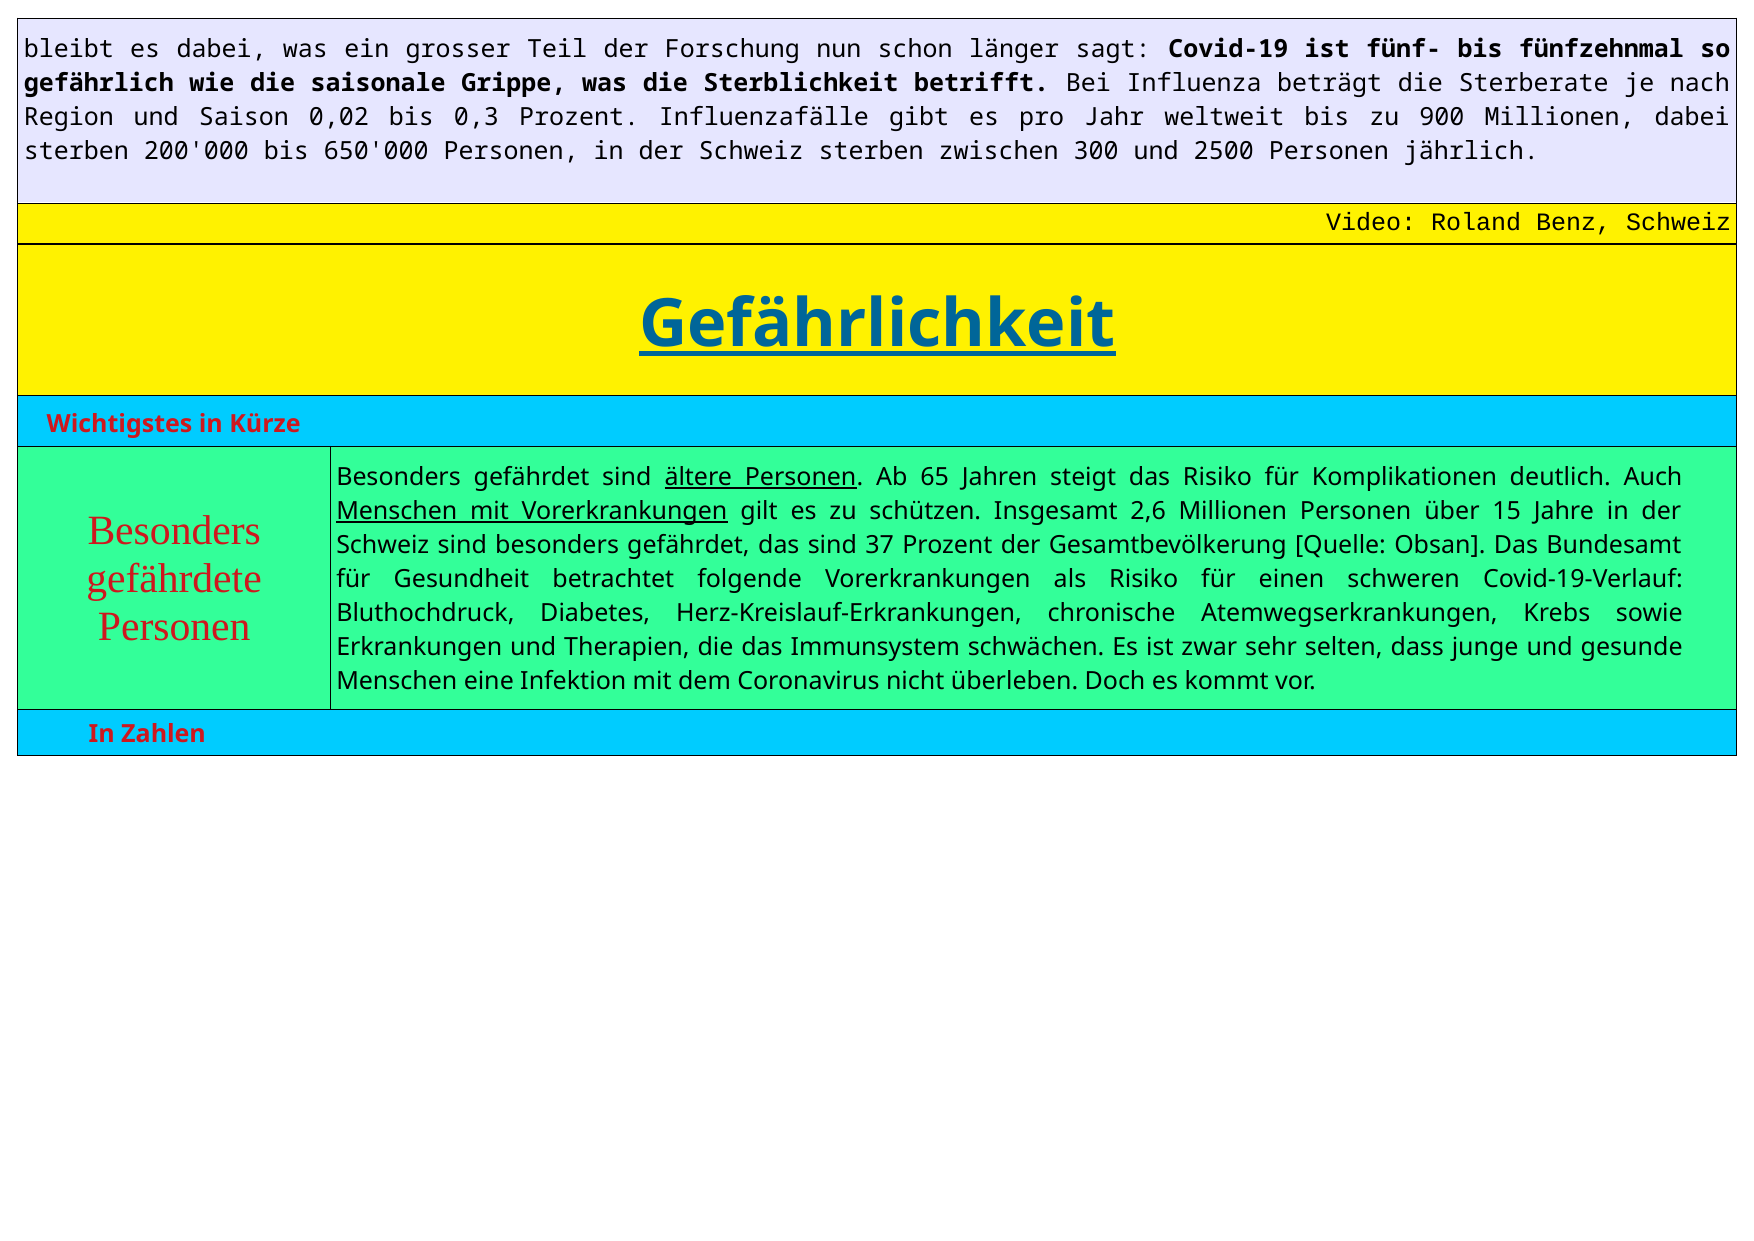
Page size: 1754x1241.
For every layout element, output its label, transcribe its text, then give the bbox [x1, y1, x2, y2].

table_cell Besonders gefährdete Personen [18, 447, 330, 709]
table_cell Wichtigstes in Kürze [18, 396, 1736, 446]
table_cell Video: Roland Benz, Schweiz [18, 204, 1736, 243]
table_cell Besonders gefährdet sind ältere Personen. Ab 65 Jahren steigt das Risiko für Komplikationen deutlich. Auch Menschen mit Vorerkrankungen gilt es zu schützen. Insgesamt 2,6 Millionen Personen über 15 Jahre in der Schweiz sind besonders gefährdet, das sind 37 Prozent der Gesamtbevölkerung [Quelle: Obsan]. Das Bundesamt für Gesundheit betrachtet folgende Vorerkrankungen als Risiko für einen schweren Covid-19-Verlauf: Bluthochdruck, Diabetes, Herz-Kreislauf-Erkrankungen, chronische Atemwegserkrankungen, Krebs sowie Erkrankungen und Therapien, die das Immunsystem schwächen. Es ist zwar sehr selten, dass junge und gesunde Menschen eine Infektion mit dem Coronavirus nicht überleben. Doch es kommt vor. [331, 447, 1736, 709]
table_cell bleibt es dabei, was ein grosser Teil der Forschung nun schon länger sagt: Covid-19 ist fünf- bis fünfzehnmal so gefährlich wie die saisonale Grippe, was die Sterblichkeit betrifft. Bei Influenza beträgt die Sterberate je nach Region und Saison 0,02 bis 0,3 Prozent. Influenzafälle gibt es pro Jahr weltweit bis zu 900 Millionen, dabei sterben 200'000 bis 650'000 Personen, in der Schweiz sterben zwischen 300 und 2500 Personen jährlich. [18, 19, 1736, 202]
table_header Gefährlichkeit [18, 245, 1736, 395]
table_cell In Zahlen [18, 710, 1736, 755]
